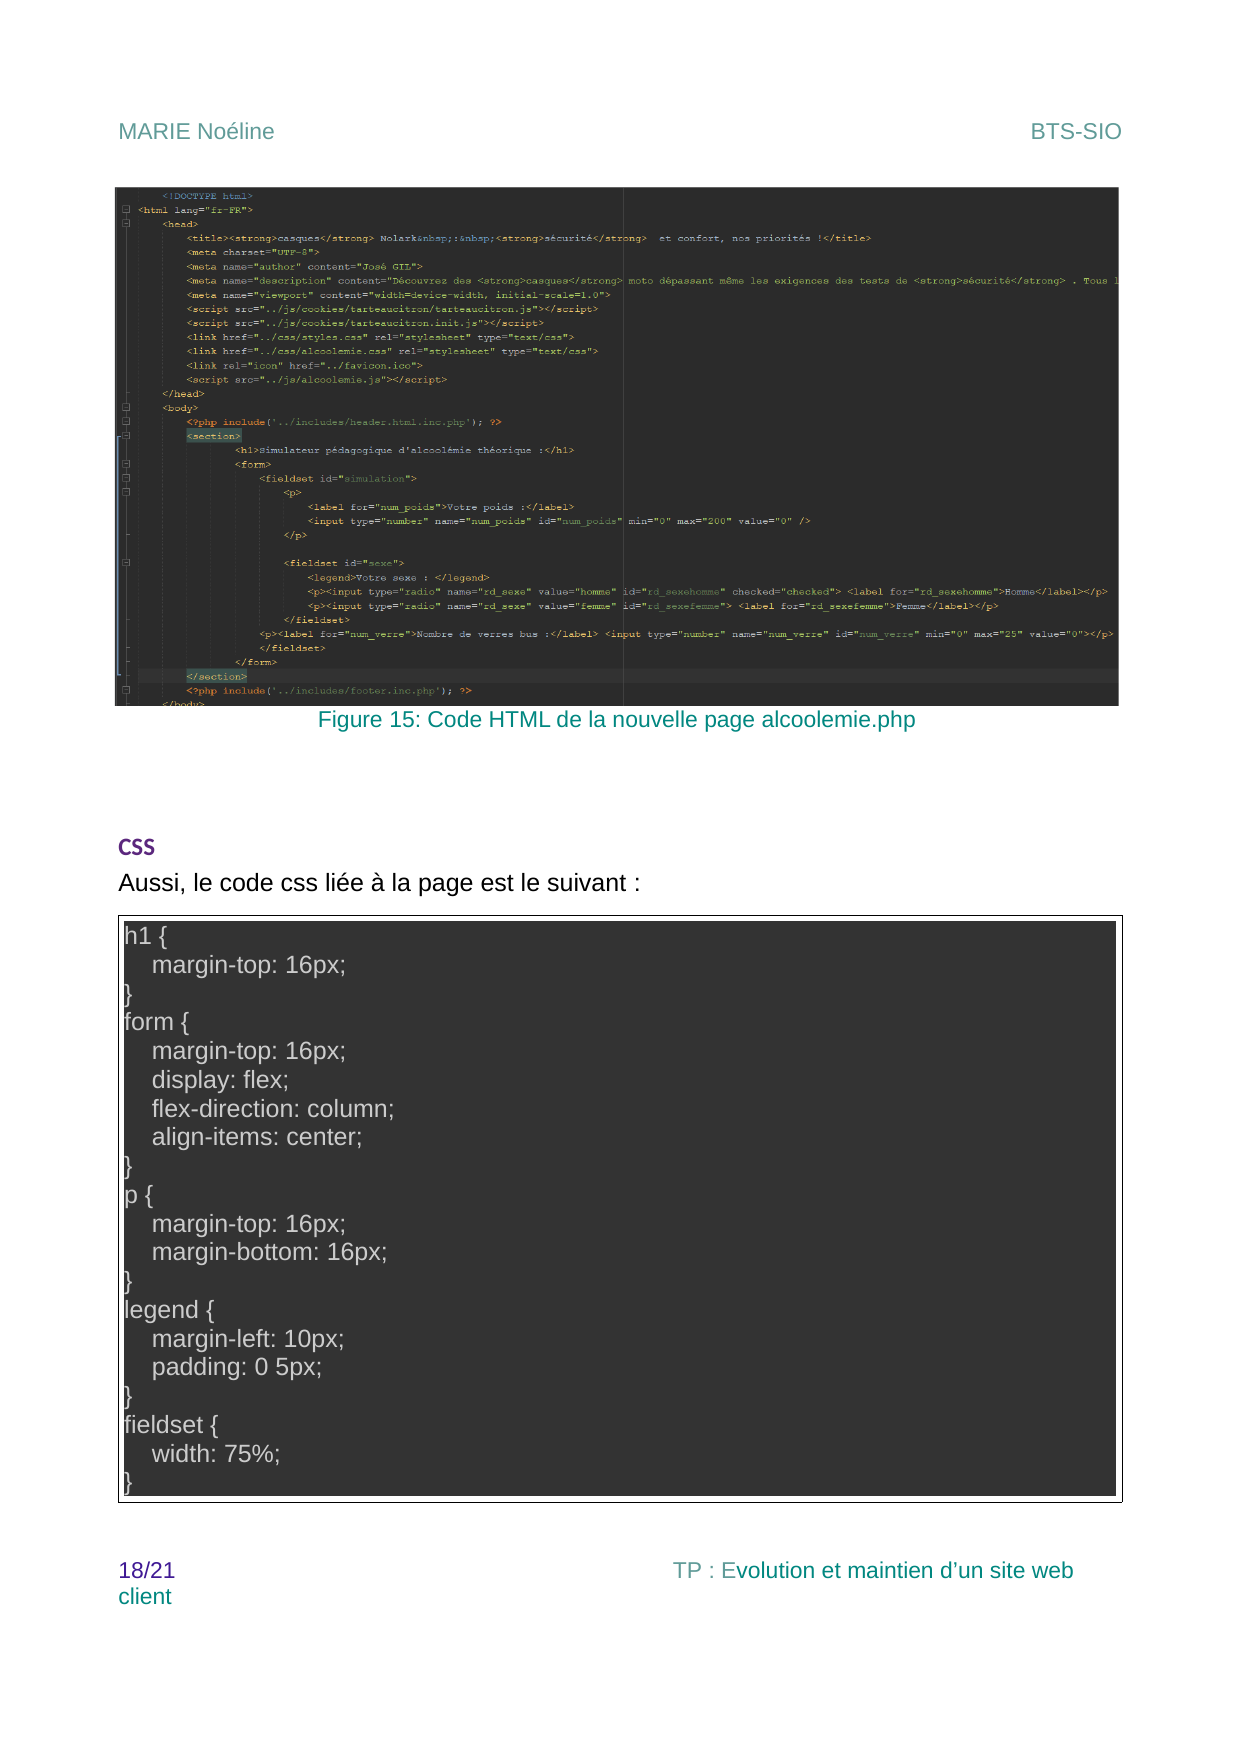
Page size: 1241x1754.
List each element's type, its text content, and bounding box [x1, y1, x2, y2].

table_header h1 { margin-top: 16px; } form { margin-top: 16px; display: flex; flex-direction: column; align-items: center; } p { margin-top: 16px; margin-bottom: 16px; } legend { margin-left: 10px; padding: 0 5px; } fieldset { width: 75%; } [119, 916, 1122, 1502]
text Figure 15: Code HTML de la nouvelle page alcoolemie.php [115, 706, 1119, 732]
subtitle CSS [118, 831, 1122, 861]
text Aussi, le code css liée à la page est le suivant : [118, 868, 1122, 896]
picture [114, 187, 1119, 706]
